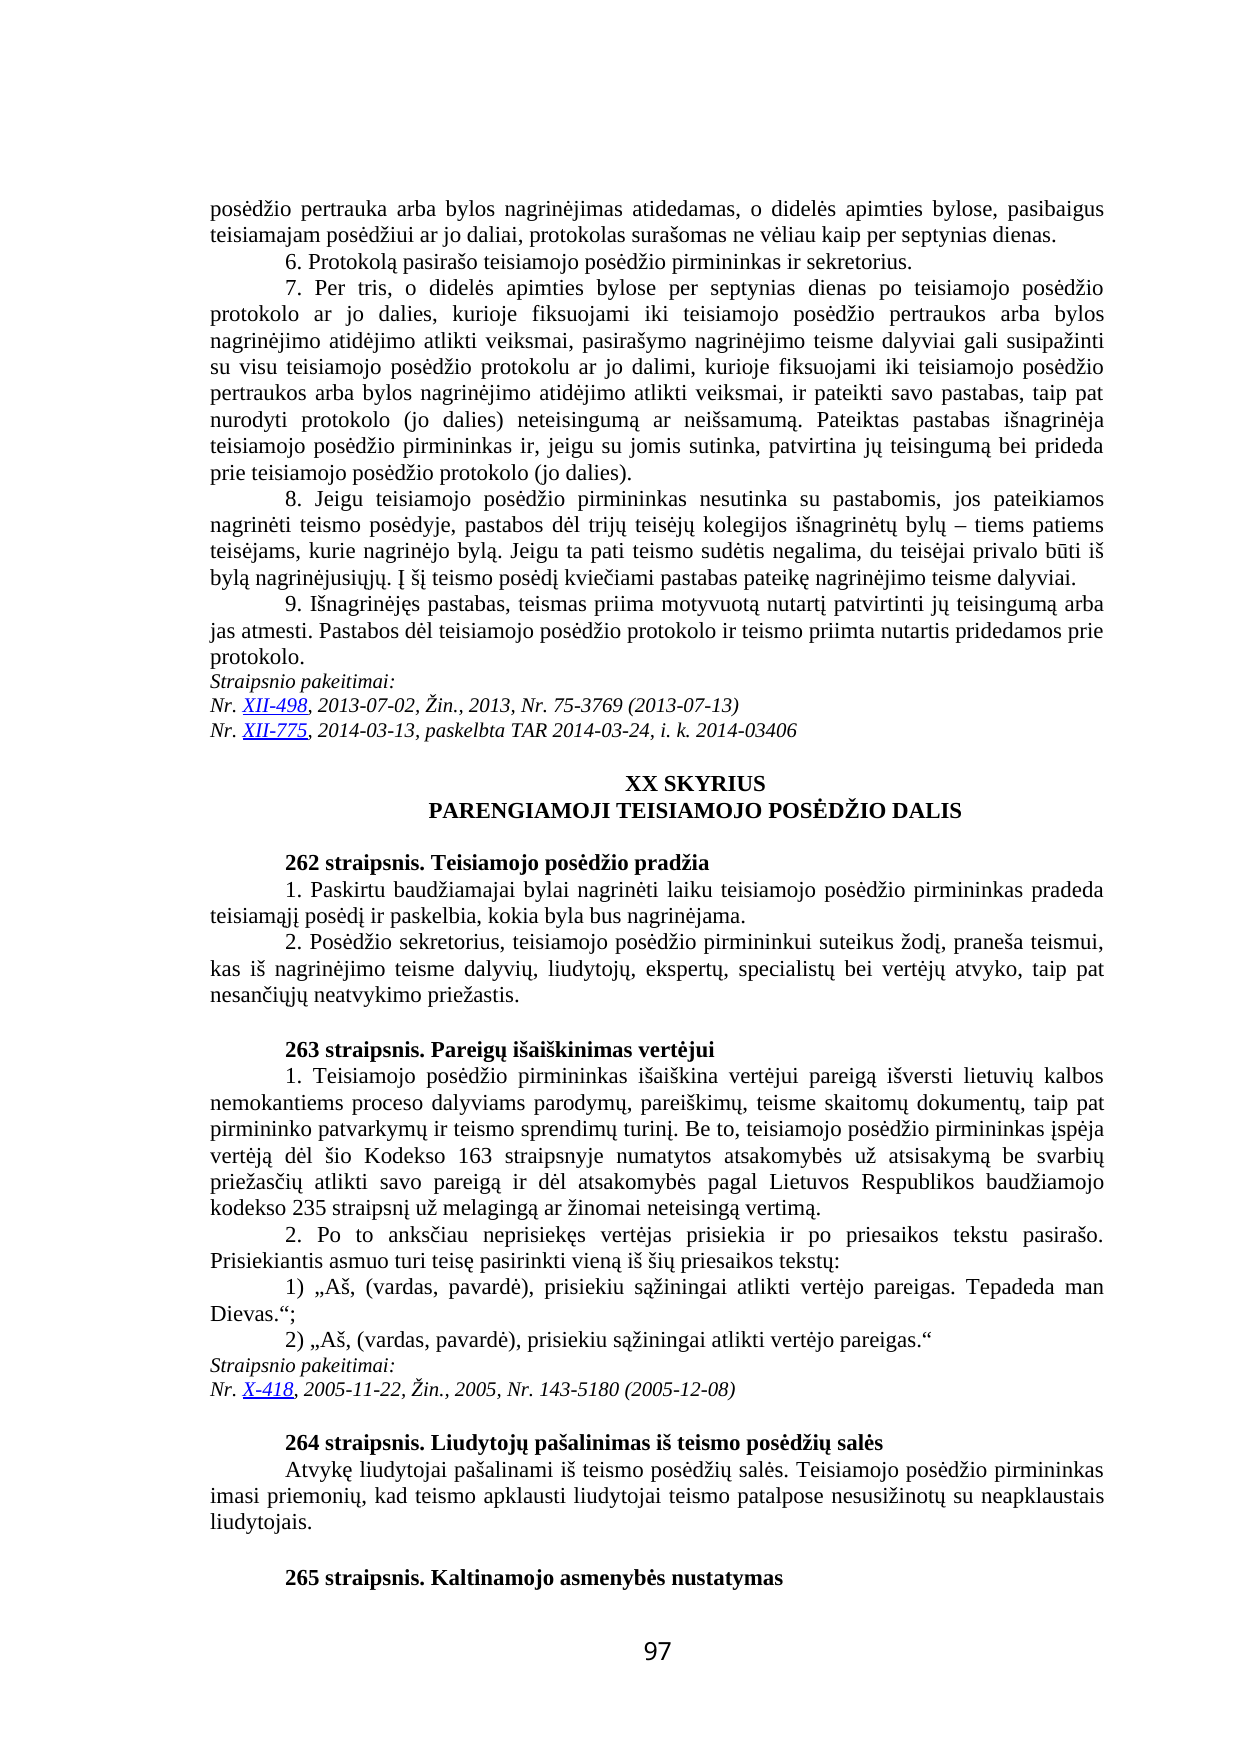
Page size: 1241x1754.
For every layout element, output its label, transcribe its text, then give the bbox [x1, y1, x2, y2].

text Nr. XII-498, 2013-07-02, Žin., 2013, Nr. 75-3769 (2013-07-13) [210, 693, 1106, 717]
text 2) „Aš, (vardas, pavardė), prisiekiu sąžiningai atlikti vertėjo pareigas.“ [210, 1326, 1106, 1352]
text 7. Per tris, o didelės apimties bylose per septynias dienas po teisiamojo posėdžio protokolo ar jo dalies, kurioje fiksuojami iki teisiamojo posėdžio pertraukos arba bylos nagrinėjimo atidėjimo atlikti veiksmai, pasirašymo nagrinėjimo teisme dalyviai gali susipažinti su visu teisiamojo posėdžio protokolu ar jo dalimi, kurioje fiksuojami iki teisiamojo posėdžio pertraukos arba bylos nagrinėjimo atidėjimo atlikti veiksmai, ir pateikti savo pastabas, taip pat nurodyti protokolo (jo dalies) neteisingumą ar neišsamumą. Pateiktas pastabas išnagrinėja teisiamojo posėdžio pirmininkas ir, jeigu su jomis sutinka, patvirtina jų teisingumą bei prideda prie teisiamojo posėdžio protokolo (jo dalies). [210, 274, 1106, 485]
text 6. Protokolą pasirašo teisiamojo posėdžio pirmininkas ir sekretorius. [210, 248, 1106, 274]
text Atvykę liudytojai pašalinami iš teismo posėdžių salės. Teisiamojo posėdžio pirmininkas imasi priemonių, kad teismo apklausti liudytojai teismo patalpose nesusižinotų su neapklaustais liudytojais. [210, 1456, 1106, 1535]
subtitle XX skyrius [210, 770, 1106, 797]
text 1. Teisiamojo posėdžio pirmininkas išaiškina vertėjui pareigą išversti lietuvių kalbos nemokantiems proceso dalyviams parodymų, pareiškimų, teisme skaitomų dokumentų, taip pat pirmininko patvarkymų ir teismo sprendimų turinį. Be to, teisiamojo posėdžio pirmininkas įspėja vertėją dėl šio Kodekso 163 straipsnyje numatytos atsakomybės už atsisakymą be svarbių priežasčių atlikti savo pareigą ir dėl atsakomybės pagal Lietuvos Respublikos baudžiamojo kodekso 235 straipsnį už melagingą ar žinomai neteisingą vertimą. [210, 1063, 1106, 1221]
text posėdžio pertrauka arba bylos nagrinėjimas atidedamas, o didelės apimties bylose, pasibaigus teisiamajam posėdžiui ar jo daliai, protokolas surašomas ne vėliau kaip per septynias dienas. [210, 195, 1106, 248]
text Nr. XII-775, 2014-03-13, paskelbta TAR 2014-03-24, i. k. 2014-03406 [210, 717, 1106, 742]
text Nr. X-418, 2005-11-22, Žin., 2005, Nr. 143-5180 (2005-12-08) [210, 1377, 1106, 1401]
text 262 straipsnis. Teisiamojo posėdžio pradžia [210, 849, 1106, 876]
text 265 straipsnis. Kaltinamojo asmenybės nustatymas [210, 1563, 1106, 1590]
text 2. Po to anksčiau neprisiekęs vertėjas prisiekia ir po priesaikos tekstu pasirašo. Prisiekiantis asmuo turi teisę pasirinkti vieną iš šių priesaikos tekstų: [210, 1221, 1106, 1273]
text 9. Išnagrinėjęs pastabas, teismas priima motyvuotą nutartį patvirtinti jų teisingumą arba jas atmesti. Pastabos dėl teisiamojo posėdžio protokolo ir teismo priimta nutartis pridedamos prie protokolo. [210, 590, 1106, 669]
text 263 straipsnis. Pareigų išaiškinimas vertėjui [210, 1036, 1106, 1063]
text 2. Posėdžio sekretorius, teisiamojo posėdžio pirmininkui suteikus žodį, praneša teismui, kas iš nagrinėjimo teisme dalyvių, liudytojų, ekspertų, specialistų bei vertėjų atvyko, taip pat nesančiųjų neatvykimo priežastis. [210, 928, 1106, 1007]
text Parengiamoji teisiamojo posėdžio dalis [210, 797, 1106, 823]
text 8. Jeigu teisiamojo posėdžio pirmininkas nesutinka su pastabomis, jos pateikiamos nagrinėti teismo posėdyje, pastabos dėl trijų teisėjų kolegijos išnagrinėtų bylų – tiems patiems teisėjams, kurie nagrinėjo bylą. Jeigu ta pati teismo sudėtis negalima, du teisėjai privalo būti iš bylą nagrinėjusiųjų. Į šį teismo posėdį kviečiami pastabas pateikę nagrinėjimo teisme dalyviai. [210, 485, 1106, 590]
text 1) „Aš, (vardas, pavardė), prisiekiu sąžiningai atlikti vertėjo pareigas. Tepadeda man Dievas.“; [210, 1273, 1106, 1326]
text Straipsnio pakeitimai: [210, 1352, 1106, 1377]
text 264 straipsnis. Liudytojų pašalinimas iš teismo posėdžių salės [210, 1429, 1106, 1456]
text Straipsnio pakeitimai: [210, 669, 1106, 693]
text 1. Paskirtu baudžiamajai bylai nagrinėti laiku teisiamojo posėdžio pirmininkas pradeda teisiamąjį posėdį ir paskelbia, kokia byla bus nagrinėjama. [210, 876, 1106, 928]
